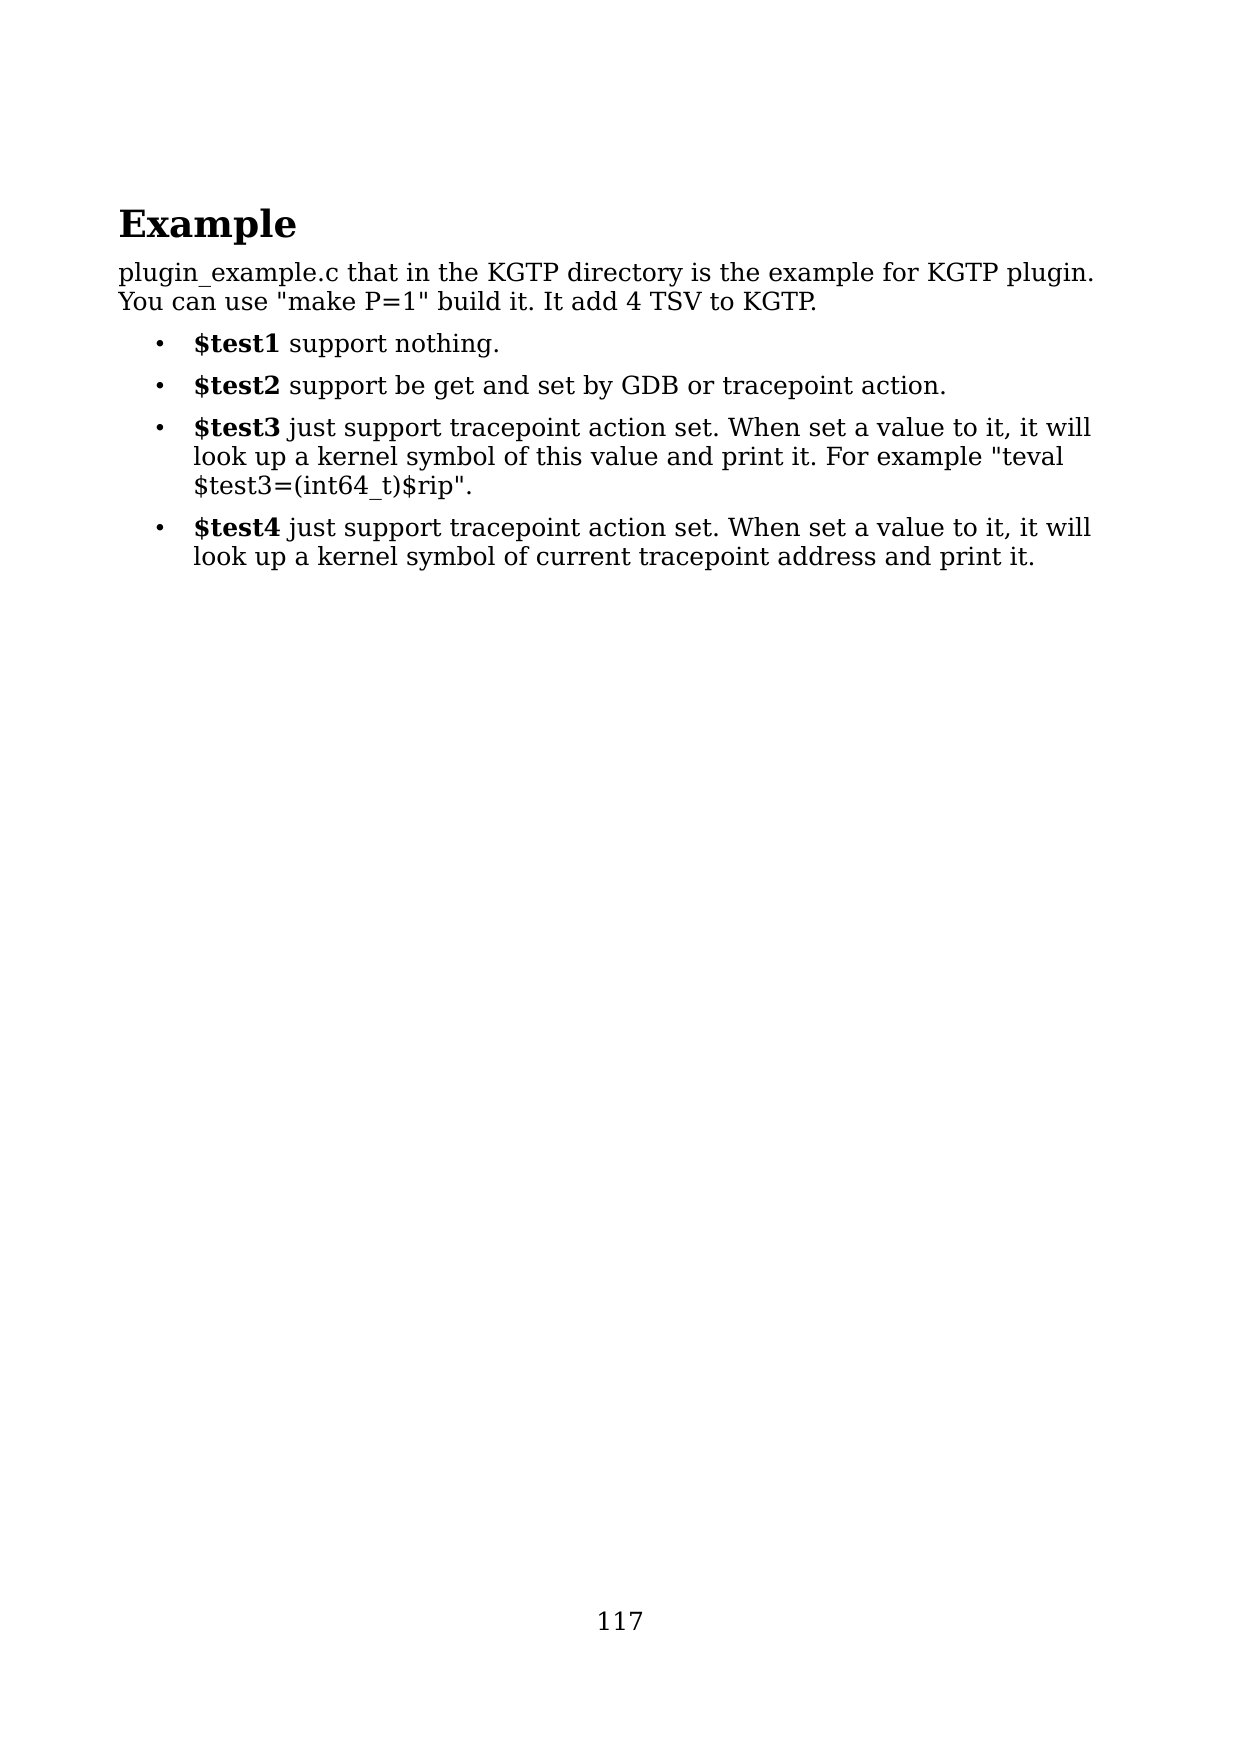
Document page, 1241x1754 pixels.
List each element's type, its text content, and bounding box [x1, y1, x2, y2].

list $test4 just support tracepoint action set. When set a value to it, it will look up a kernel symbol of current tracepoint address and print it. [156, 513, 1122, 572]
text plugin_example.c that in the KGTP directory is the example for KGTP plugin. You can use "make P=1" build it. It add 4 TSV to KGTP. [118, 258, 1122, 317]
list $test2 support be get and set by GDB or tracepoint action. [156, 371, 1122, 400]
list $test3 just support tracepoint action set. When set a value to it, it will look up a kernel symbol of this value and print it. For example "teval $test3=(int64_t)$rip". [156, 413, 1122, 501]
list $test1 support nothing. [156, 329, 1122, 358]
subtitle Example [118, 202, 1122, 246]
